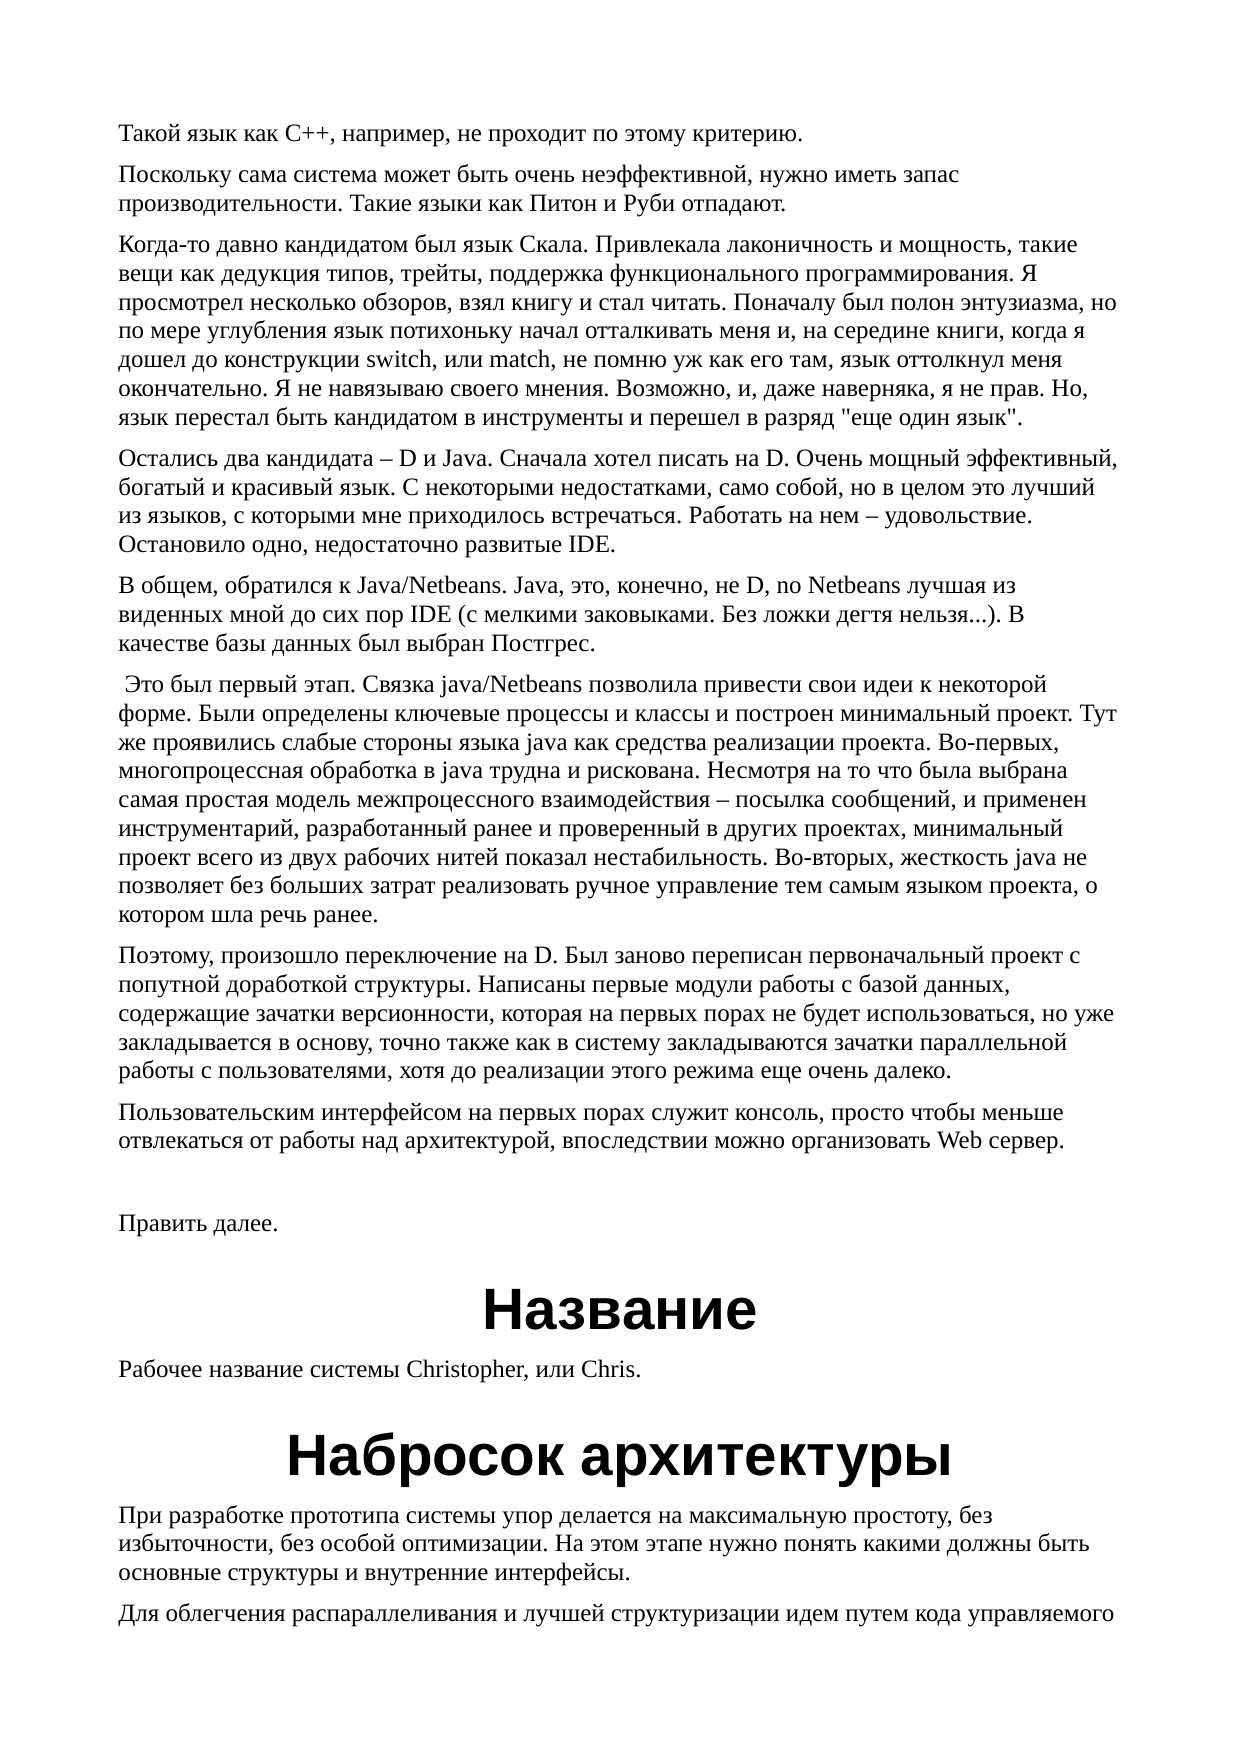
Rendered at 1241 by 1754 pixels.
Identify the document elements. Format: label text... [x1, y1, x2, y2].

text Поэтому, произошло переключение на D. Был заново переписан первоначальный проект с попутной доработкой структуры. Написаны первые модули работы с базой данных, содержащие зачатки версионности, которая на первых порах не будет использоваться, но уже закладывается в основу, точно также как в систему закладываются зачатки параллельной работы с пользователями, хотя до реализации этого режима еще очень далеко. [118, 941, 1122, 1084]
text Это был первый этап. Связка java/Netbeans позволила привести свои идеи к некоторой форме. Были определены ключевые процессы и классы и построен минимальный проект. Тут же проявились слабые стороны языка java как средства реализации проекта. Во-первых, многопроцессная обработка в java трудна и рискована. Несмотря на то что была выбрана самая простая модель межпроцессного взаимодействия – посылка сообщений, и применен инструментарий, разработанный ранее и проверенный в других проектах, минимальный проект всего из двух рабочих нитей показал нестабильность. Во-вторых, жесткость java не позволяет без больших затрат реализовать ручное управление тем самым языком проекта, о котором шла речь ранее. [118, 669, 1122, 928]
text Когда-то давно кандидатом был язык Скала. Привлекала лаконичность и мощность, такие вещи как дедукция типов, трейты, поддержка функционального программирования. Я просмотрел несколько обзоров, взял книгу и стал читать. Поначалу был полон энтузиазма, но по мере углубления язык потихоньку начал отталкивать меня и, на середине книги, когда я дошел до конструкции switch, или match, не помню уж как его там, язык оттолкнул меня окончательно. Я не навязываю своего мнения. Возможно, и, даже наверняка, я не прав. Но, язык перестал быть кандидатом в инструменты и перешел в разряд "еще один язык". [118, 229, 1122, 431]
title Название [118, 1274, 1122, 1341]
text Для облегчения распараллеливания и лучшей структуризации идем путем кода управляемого [118, 1598, 1122, 1627]
text Поскольку сама система может быть очень неэффективной, нужно иметь запас производительности. Такие языки как Питон и Руби отпадают. [118, 159, 1122, 217]
text В общем, обратился к Java/Netbeans. Java, это, конечно, не D, no Netbeans лучшая из виденных мной до сих пор IDE (с мелкими заковыками. Без ложки дегтя нельзя...). В качестве базы данных был выбран Постгрес. [118, 571, 1122, 657]
text При разработке прототипа системы упор делается на максимальную простоту, без избыточности, без особой оптимизации. На этом этапе нужно понять какими должны быть основные структуры и внутренние интерфейсы. [118, 1500, 1122, 1586]
text Такой язык как C++, например, не проходит по этому критерию. [118, 118, 1122, 147]
text Остались два кандидата – D и Java. Сначала хотел писать на D. Очень мощный эффективный, богатый и красивый язык. С некоторыми недостатками, само собой, но в целом это лучший из языков, с которыми мне приходилось встречаться. Работать на нем – удовольствие. Остановило одно, недостаточно развитые IDE. [118, 443, 1122, 558]
text Рабочее название системы Christopher, или Chris. [118, 1354, 1122, 1383]
text Править далее. [118, 1208, 1122, 1237]
title Набросок архитектуры [118, 1420, 1122, 1487]
text Пользовательским интерфейсом на первых порах служит консоль, просто чтобы меньше отвлекаться от работы над архитектурой, впоследствии можно организовать Web сервер. [118, 1097, 1122, 1154]
